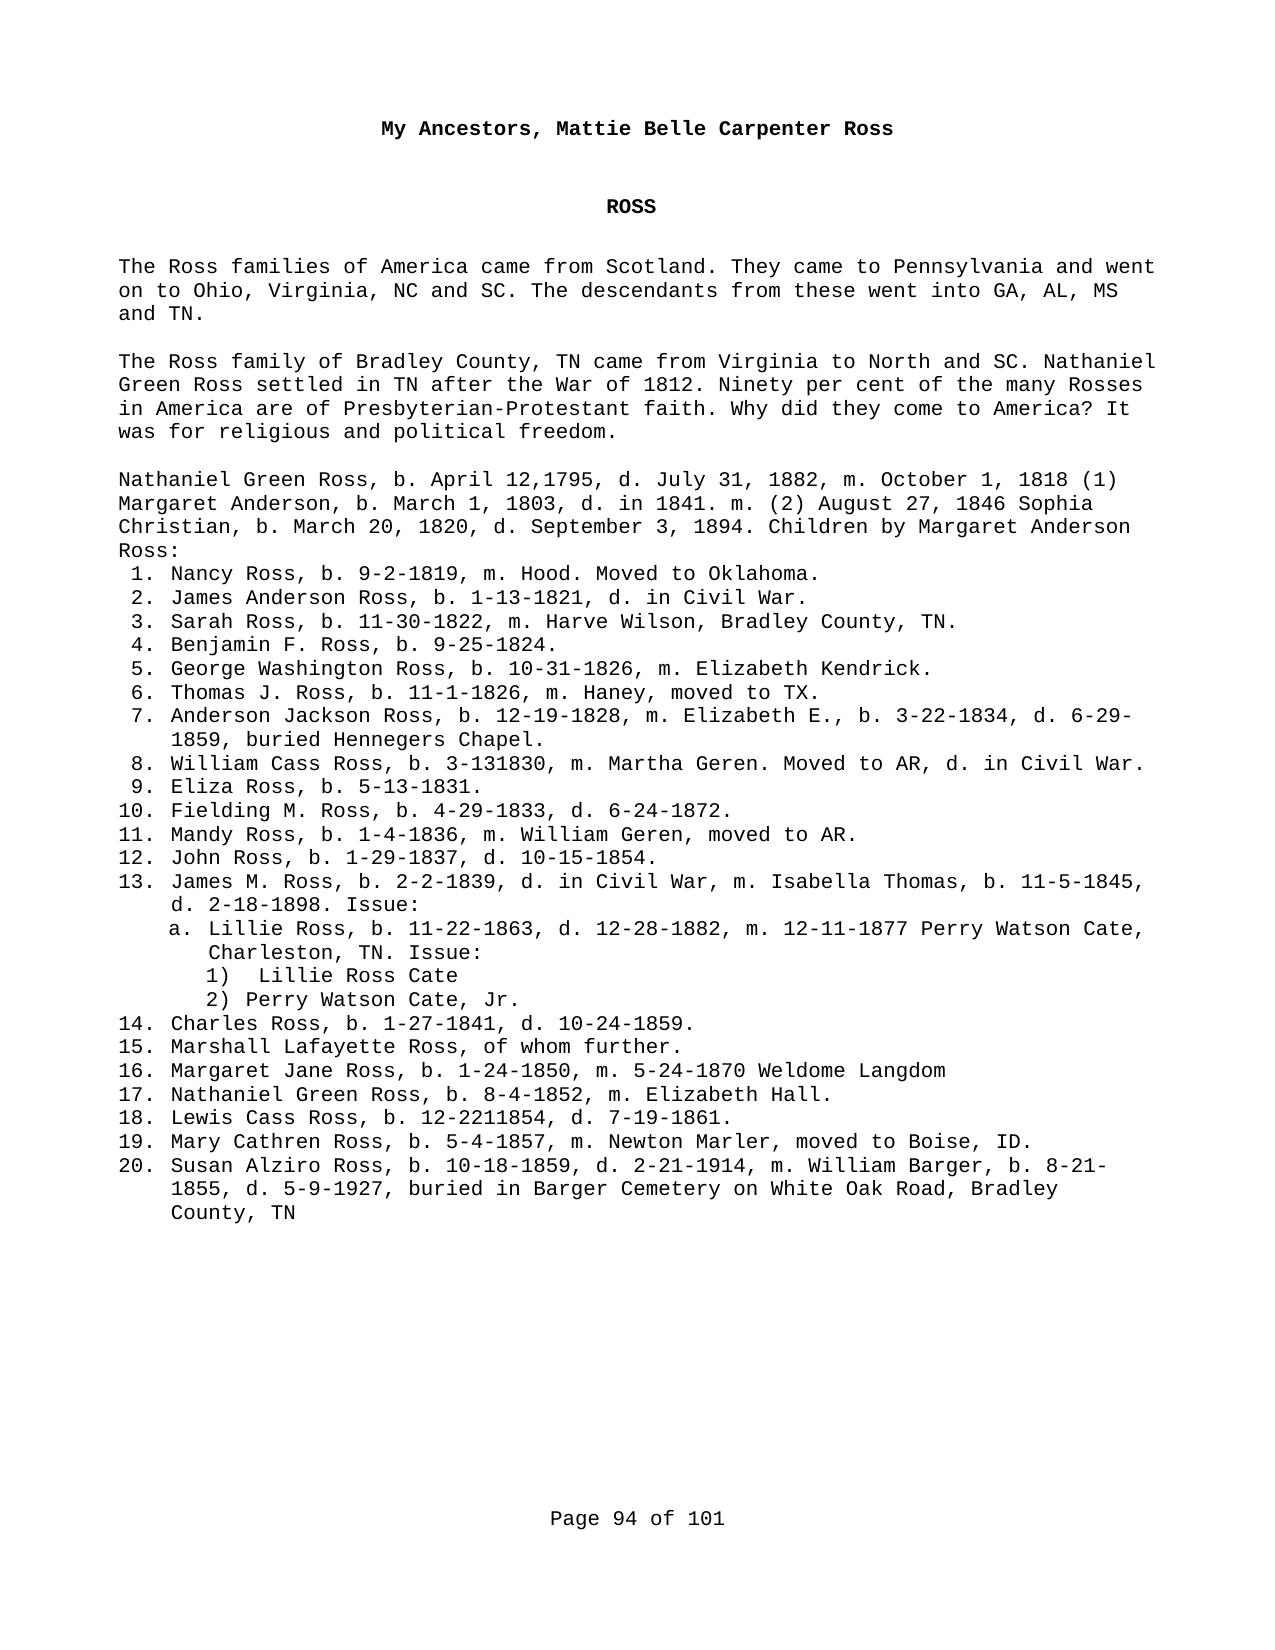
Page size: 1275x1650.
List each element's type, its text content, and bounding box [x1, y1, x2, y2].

list Anderson Jackson Ross, b. 12-19-1828, m. Elizabeth E., b. 3-22-1834, d. 6-29-1859, buried Hennegers Chapel. [156, 705, 1157, 753]
list Perry Watson Cate, Jr. [231, 989, 1157, 1013]
list Sarah Ross, b. 11-30-1822, m. Harve Wilson, Bradley County, TN. [156, 611, 1157, 634]
list Lillie Ross, b. 11-22-1863, d. 12-28-1882, m. 12-11-1877 Perry Watson Cate, Charleston, TN. Issue: [193, 918, 1157, 965]
list Mandy Ross, b. 1-4-1836, m. William Geren, moved to AR. [156, 823, 1157, 847]
list James M. Ross, b. 2-2-1839, d. in Civil War, m. Isabella Thomas, b. 11-5-1845, d. 2-18-1898. Issue: [156, 871, 1157, 918]
list Margaret Jane Ross, b. 1-24-1850, m. 5-24-1870 Weldome Langdom [156, 1060, 1157, 1084]
text The Ross families of America came from Scotland. They came to Pennsylvania and went on to Ohio, Virginia, NC and SC. The descendants from these went into GA, AL, MS and TN. [118, 256, 1157, 327]
list Eliza Ross, b. 5-13-1831. [156, 776, 1157, 800]
list Benjamin F. Ross, b. 9-25-1824. [156, 634, 1157, 658]
list Nathaniel Green Ross, b. 8-4-1852, m. Elizabeth Hall. [156, 1084, 1157, 1107]
list Nancy Ross, b. 9-2-1819, m. Hood. Moved to Oklahoma. [156, 563, 1157, 587]
list Charles Ross, b. 1-27-1841, d. 10-24-1859. [156, 1013, 1157, 1036]
list Thomas J. Ross, b. 11-1-1826, m. Haney, moved to TX. [156, 682, 1157, 705]
list George Washington Ross, b. 10-31-1826, m. Elizabeth Kendrick. [156, 658, 1157, 682]
list Marshall Lafayette Ross, of whom further. [156, 1036, 1157, 1060]
subtitle ROSS [118, 196, 1157, 220]
list Lillie Ross Cate [231, 965, 1157, 989]
text The Ross family of Bradley County, TN came from Virginia to North and SC. Nathaniel Green Ross settled in TN after the War of 1812. Ninety per cent of the many Rosses in America are of Presbyterian-Protestant faith. Why did they come to America? It was for religious and political freedom. [118, 351, 1157, 445]
list James Anderson Ross, b. 1-13-1821, d. in Civil War. [156, 587, 1157, 611]
list John Ross, b. 1-29-1837, d. 10-15-1854. [156, 847, 1157, 871]
list Fielding M. Ross, b. 4-29-1833, d. 6-24-1872. [156, 800, 1157, 823]
list Mary Cathren Ross, b. 5-4-1857, m. Newton Marler, moved to Boise, ID. [156, 1131, 1157, 1154]
list Susan Alziro Ross, b. 10-18-1859, d. 2-21-1914, m. William Barger, b. 8-21-1855, d. 5-9-1927, buried in Barger Cemetery on White Oak Road, Bradley County, TN [156, 1154, 1157, 1226]
list William Cass Ross, b. 3-131830, m. Martha Geren. Moved to AR, d. in Civil War. [156, 753, 1157, 776]
list Lewis Cass Ross, b. 12-2211854, d. 7-19-1861. [156, 1107, 1157, 1131]
text Nathaniel Green Ross, b. April 12,1795, d. July 31, 1882, m. October 1, 1818 (1) Margaret Anderson, b. March 1, 1803, d. in 1841. m. (2) August 27, 1846 Sophia Christian, b. March 20, 1820, d. September 3, 1894. Children by Margaret Anderson Ross: [118, 469, 1157, 563]
